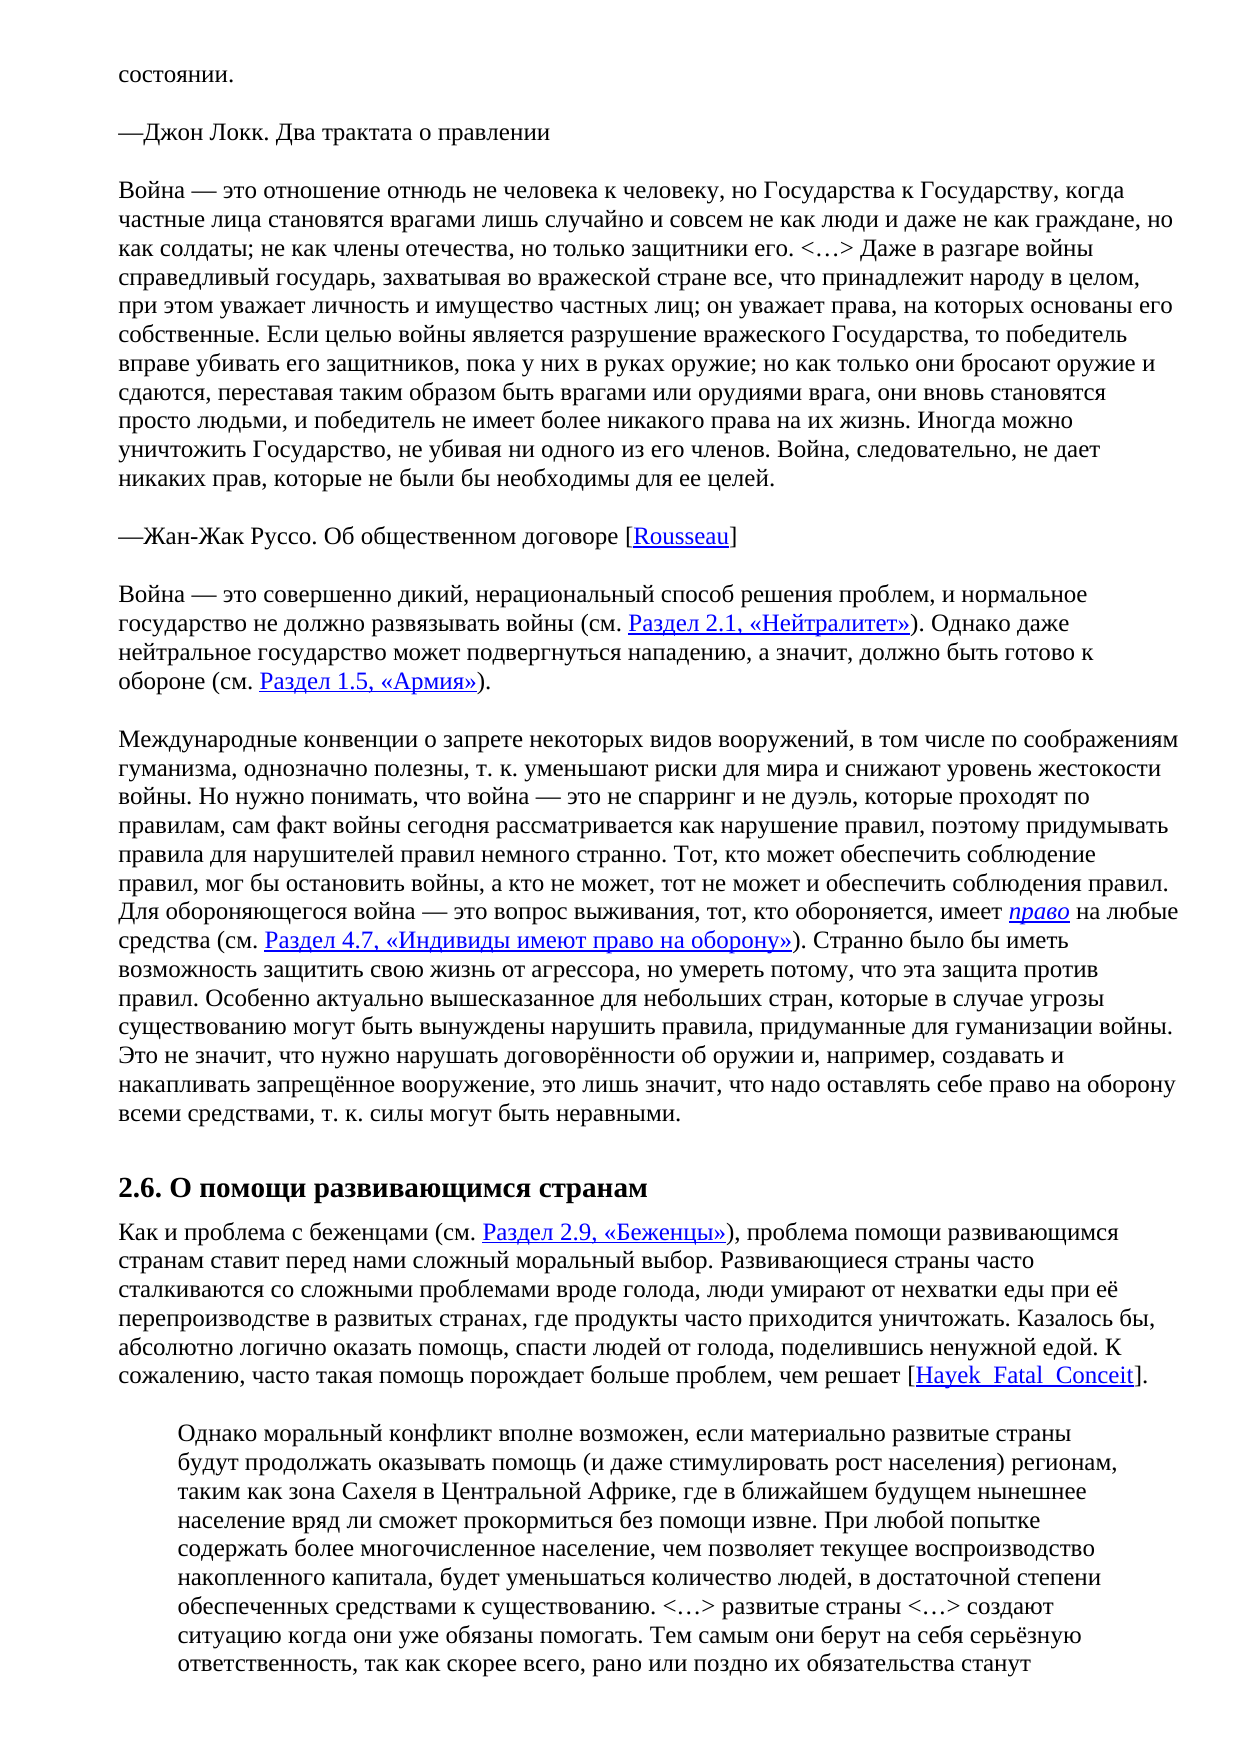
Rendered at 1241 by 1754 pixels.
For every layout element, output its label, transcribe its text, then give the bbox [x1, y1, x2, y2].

text Международные конвенции о запрете некоторых видов вооружений, в том числе по соображениям гуманизма, однозначно полезны, т. к. уменьшают риски для мира и снижают уровень жестокости войны. Но нужно понимать, что война — это не спарринг и не дуэль, которые проходят по правилам, сам факт войны сегодня рассматривается как нарушение правил, поэтому придумывать правила для нарушителей правил немного странно. Тот, кто может обеспечить соблюдение правил, мог бы остановить войны, а кто не может, тот не может и обеспечить соблюдения правил. Для обороняющегося война — это вопрос выживания, тот, кто обороняется, имеет право на любые средства (см. Раздел 4.7, «Индивиды имеют право на оборону»). Странно было бы иметь возможность защитить свою жизнь от агрессора, но умереть потому, что эта защита против правил. Особенно актуально вышесказанное для небольших стран, которые в случае угрозы существованию могут быть вынуждены нарушить правила, придуманные для гуманизации войны. Это не значит, что нужно нарушать договорённости об оружии и, например, создавать и накапливать запрещённое вооружение, это лишь значит, что надо оставлять себе право на оборону всеми средствами, т. к. силы могут быть неравными. [118, 724, 1181, 1126]
text Однако моральный конфликт вполне возможен, если материально развитые страны будут продолжать оказывать помощь (и даже стимулировать рост населения) регионам, таким как зона Сахеля в Центральной Африке, где в ближайшем будущем нынешнее население вряд ли сможет прокормиться без помощи извне. При любой попытке содержать более многочисленное население, чем позволяет текущее воспроизводство накопленного капитала, будет уменьшаться количество людей, в достаточной степени обеспеченных средствами к существованию. <…> развитые страны <…> создают ситуацию когда они уже обязаны помогать. Тем самым они берут на себя серьёзную ответственность, так как скорее всего, рано или поздно их обязательства станут [177, 1418, 1122, 1677]
subtitle 2.6. О помощи развивающимся странам [118, 1171, 1181, 1204]
text Война — это совершенно дикий, нерациональный способ решения проблем, и нормальное государство не должно развязывать войны (см. Раздел 2.1, «Нейтралитет»). Однако даже нейтральное государство может подвергнуться нападению, а значит, должно быть готово к обороне (см. Раздел 1.5, «Армия»). [118, 579, 1181, 694]
text —Жан-Жак Руссо. Об общественном договоре [Rousseau] [118, 521, 1181, 550]
text Как и проблема с беженцами (см. Раздел 2.9, «Беженцы»), проблема помощи развивающимся странам ставит перед нами сложный моральный выбор. Развивающиеся страны часто сталкиваются со сложными проблемами вроде голода, люди умирают от нехватки еды при её перепроизводстве в развитых странах, где продукты часто приходится уничтожать. Казалось бы, абсолютно логично оказать помощь, спасти людей от голода, поделившись ненужной едой. К сожалению, часто такая помощь порождает больше проблем, чем решает [Hayek_Fatal_Conceit]. [118, 1217, 1181, 1389]
text —Джон Локк. Два трактата о правлении [118, 117, 1181, 146]
text Война — это отношение отнюдь не человека к человеку, но Государства к Государству, когда частные лица становятся врагами лишь случайно и совсем не как люди и даже не как граждане, но как солдаты; не как члены отечества, но только защитники его. <…> Даже в разгаре войны справедливый государь, захватывая во вражеской стране все, что принадлежит народу в целом, при этом уважает личность и имущество частных лиц; он уважает права, на которых основаны его собственные. Если целью войны является разрушение вражеского Государства, то победитель вправе убивать его защитников, пока у них в руках оружие; но как только они бросают оружие и сдаются, переставая таким образом быть врагами или орудиями врага, они вновь становятся просто людьми, и победитель не имеет более никакого права на их жизнь. Иногда можно уничтожить Государство, не убивая ни одного из его членов. Война, следовательно, не дает никаких прав, которые не были бы необходимы для ее целей. [118, 176, 1181, 492]
text состоянии. [118, 59, 1181, 88]
